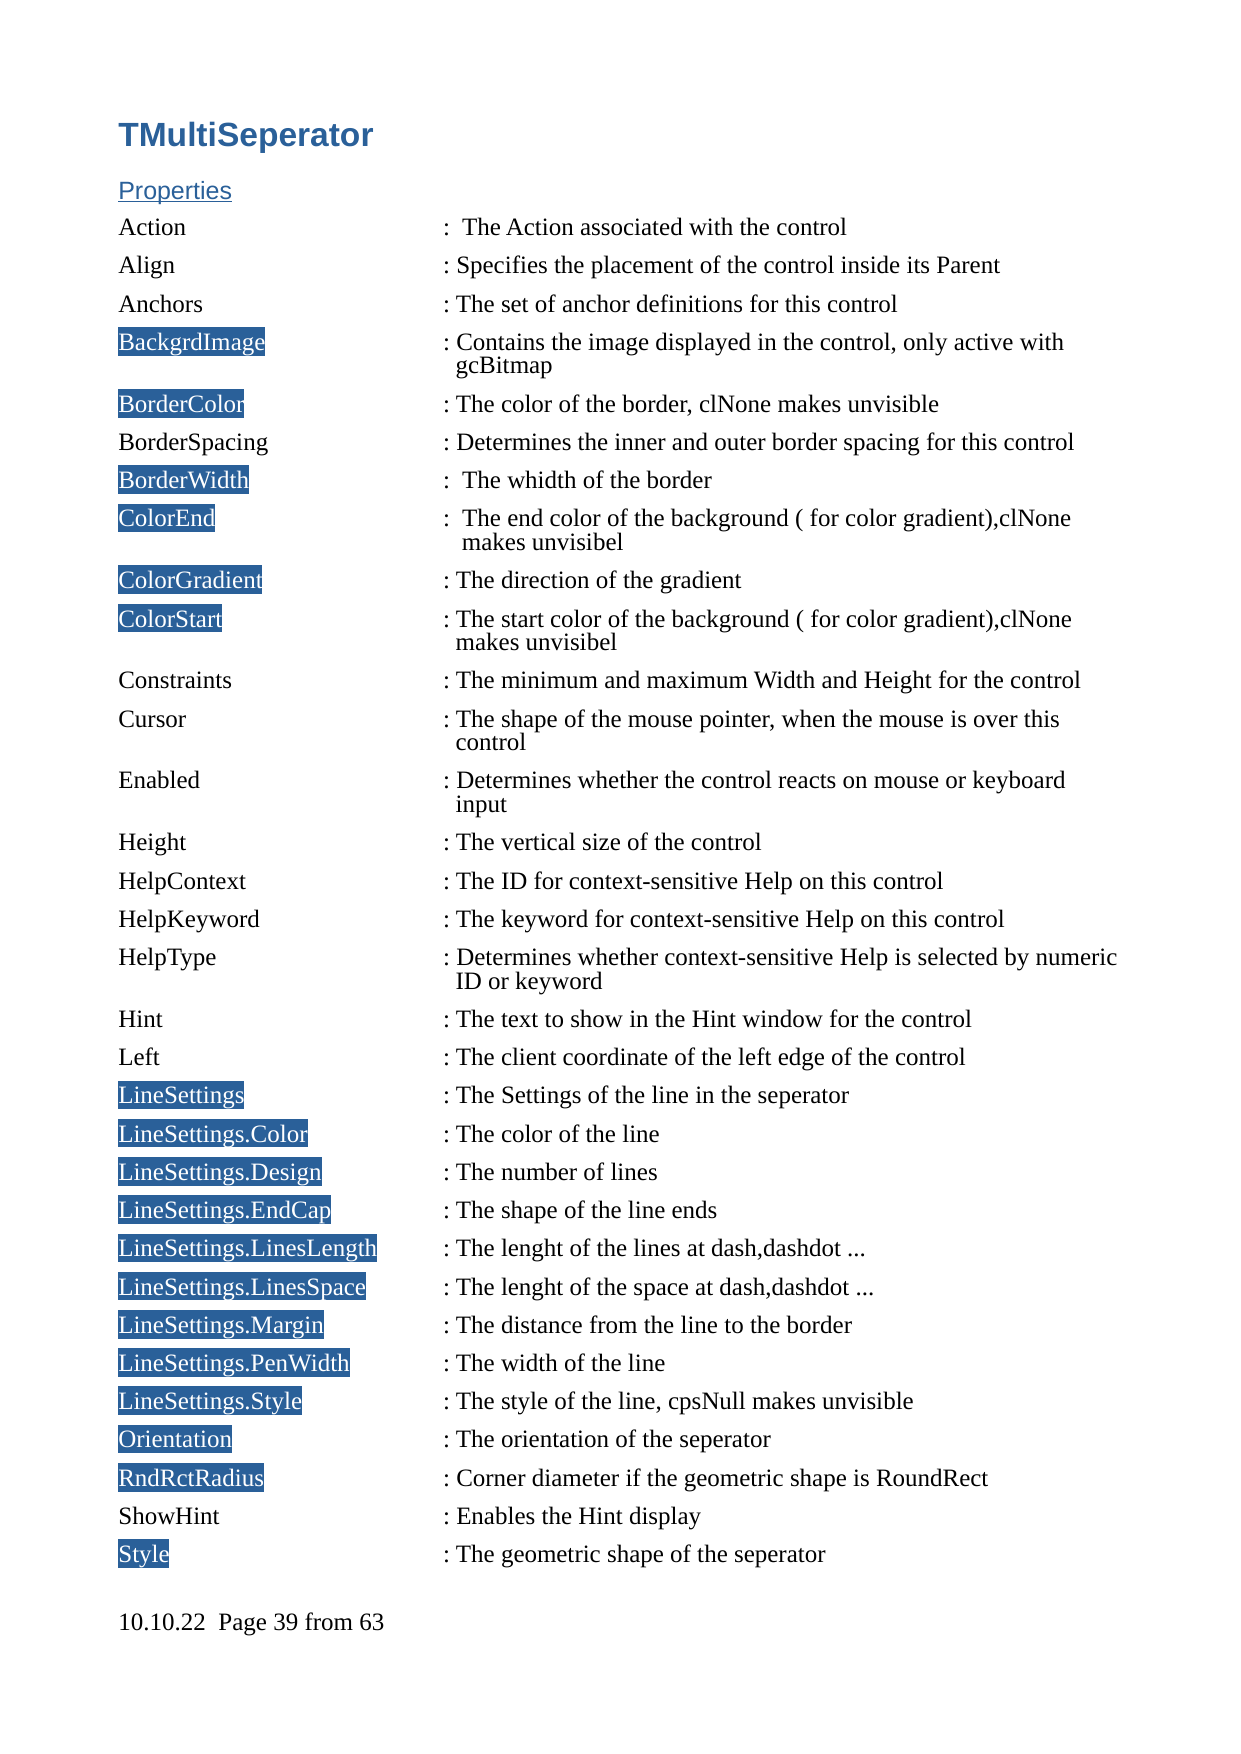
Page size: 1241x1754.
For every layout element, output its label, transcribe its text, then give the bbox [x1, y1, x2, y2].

text ShowHint : Enables the Hint display [118, 1506, 1122, 1529]
text Style : The geometric shape of the seperator [118, 1544, 1122, 1567]
text Cursor : The shape of the mouse pointer, when the mouse is over this control [118, 708, 1122, 756]
text RndRctRadius : Corner diameter if the geometric shape is RoundRect [118, 1467, 1122, 1491]
text BorderWidth : The whidth of the border [118, 470, 1122, 493]
text LineSettings.LinesLength : The lenght of the lines at dash,dashdot ... [118, 1238, 1122, 1262]
text Hint : The text to show in the Hint window for the control [118, 1008, 1122, 1032]
text LineSettings.Style : The style of the line, cpsNull makes unvisible [118, 1391, 1122, 1414]
text LineSettings.Color : The color of the line [118, 1123, 1122, 1147]
text Action : The Action associated with the control [118, 217, 1122, 240]
text BorderSpacing : Determines the inner and outer border spacing for this control [118, 432, 1122, 455]
text Orientation : The orientation of the seperator [118, 1429, 1122, 1453]
subtitle Properties [118, 181, 1122, 204]
text Constraints : The minimum and maximum Width and Height for the control [118, 670, 1122, 694]
text Left : The client coordinate of the left edge of the control [118, 1047, 1122, 1070]
text ColorEnd : The end color of the background ( for color gradient),clNone makes unvisibel [118, 508, 1122, 555]
text HelpType : Determines whether context-sensitive Help is selected by numeric ID or keyword [118, 947, 1122, 994]
text ColorStart : The start color of the background ( for color gradient),clNone makes unvisibel [118, 608, 1122, 655]
text HelpContext : The ID for context-sensitive Help on this control [118, 870, 1122, 894]
text Align : Specifies the placement of the control inside its Parent [118, 255, 1122, 279]
text Height : The vertical size of the control [118, 832, 1122, 856]
text HelpKeyword : The keyword for context-sensitive Help on this control [118, 908, 1122, 932]
text Enabled : Determines whether the control reacts on mouse or keyboard input [118, 770, 1122, 817]
subtitle TMultiSeperator [118, 118, 1122, 153]
text LineSettings.Margin : The distance from the line to the border [118, 1314, 1122, 1338]
text LineSettings.LinesSpace : The lenght of the space at dash,dashdot ... [118, 1276, 1122, 1300]
text LineSettings : The Settings of the line in the seperator [118, 1085, 1122, 1109]
text Anchors : The set of anchor definitions for this control [118, 293, 1122, 317]
text LineSettings.Design : The number of lines [118, 1161, 1122, 1185]
text LineSettings.EndCap : The shape of the line ends [118, 1200, 1122, 1223]
text BackgrdImage : Contains the image displayed in the control, only active with gcBitmap [118, 331, 1122, 379]
text ColorGradient : The direction of the gradient [118, 570, 1122, 593]
text LineSettings.PenWidth : The width of the line [118, 1353, 1122, 1376]
text BorderColor : The color of the border, clNone makes unvisible [118, 393, 1122, 417]
